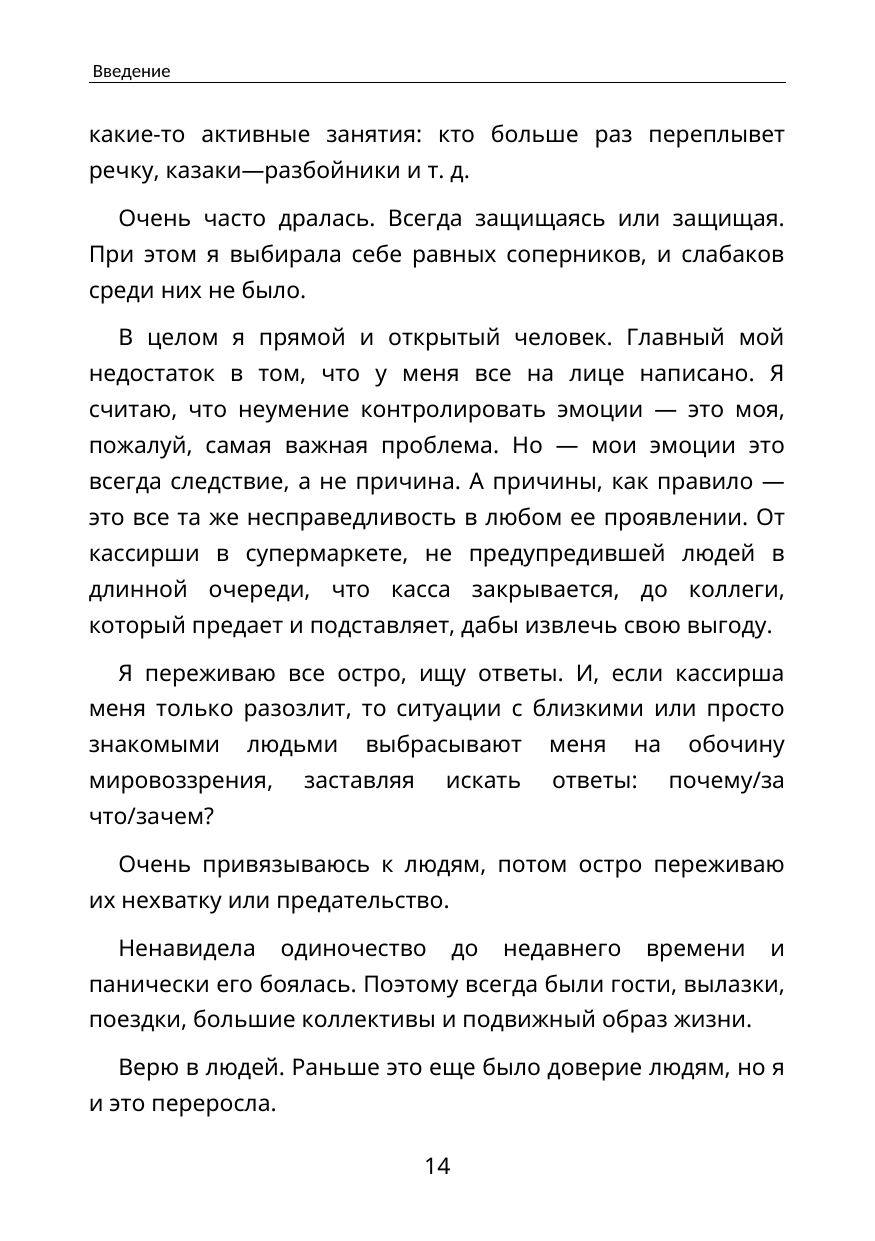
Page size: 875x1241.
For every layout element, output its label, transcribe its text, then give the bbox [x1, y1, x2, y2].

text В целом я прямой и открытый человек. Главный мой недостаток в том, что у меня все на лице написано. Я считаю, что неумение контролировать эмоции — это моя, пожалуй, самая важная проблема. Но — мои эмоции это всегда следствие, а не причина. А причины, как правило — это все та же несправедливость в любом ее проявлении. От кассирши в супермаркете, не предупредившей людей в длинной очереди, что касса закрывается, до коллеги, который предает и подставляет, дабы извлечь свою выгоду. [88, 321, 786, 640]
text какие-то активные занятия: кто больше раз переплывет речку, казаки—разбойники и т. д. [88, 118, 786, 185]
text Очень часто дралась. Всегда защищаясь или защищая. При этом я выбирала себе равных соперников, и слабаков среди них не было. [88, 202, 786, 305]
text Очень привязываюсь к людям, потом остро переживаю их нехватку или предательство. [88, 848, 786, 915]
text Я переживаю все остро, ищу ответы. И, если кассирша меня только разозлит, то ситуации с близкими или просто знакомыми людьми выбрасывают меня на обочину мировоззрения, заставляя искать ответы: почему/за что/зачем? [88, 656, 786, 831]
text Ненавидела одиночество до недавнего времени и панически его боялась. Поэтому всегда были гости, вылазки, поездки, большие коллективы и подвижный образ жизни. [88, 932, 786, 1035]
text Верю в людей. Раньше это еще было доверие людям, но я и это переросла. [88, 1051, 786, 1118]
